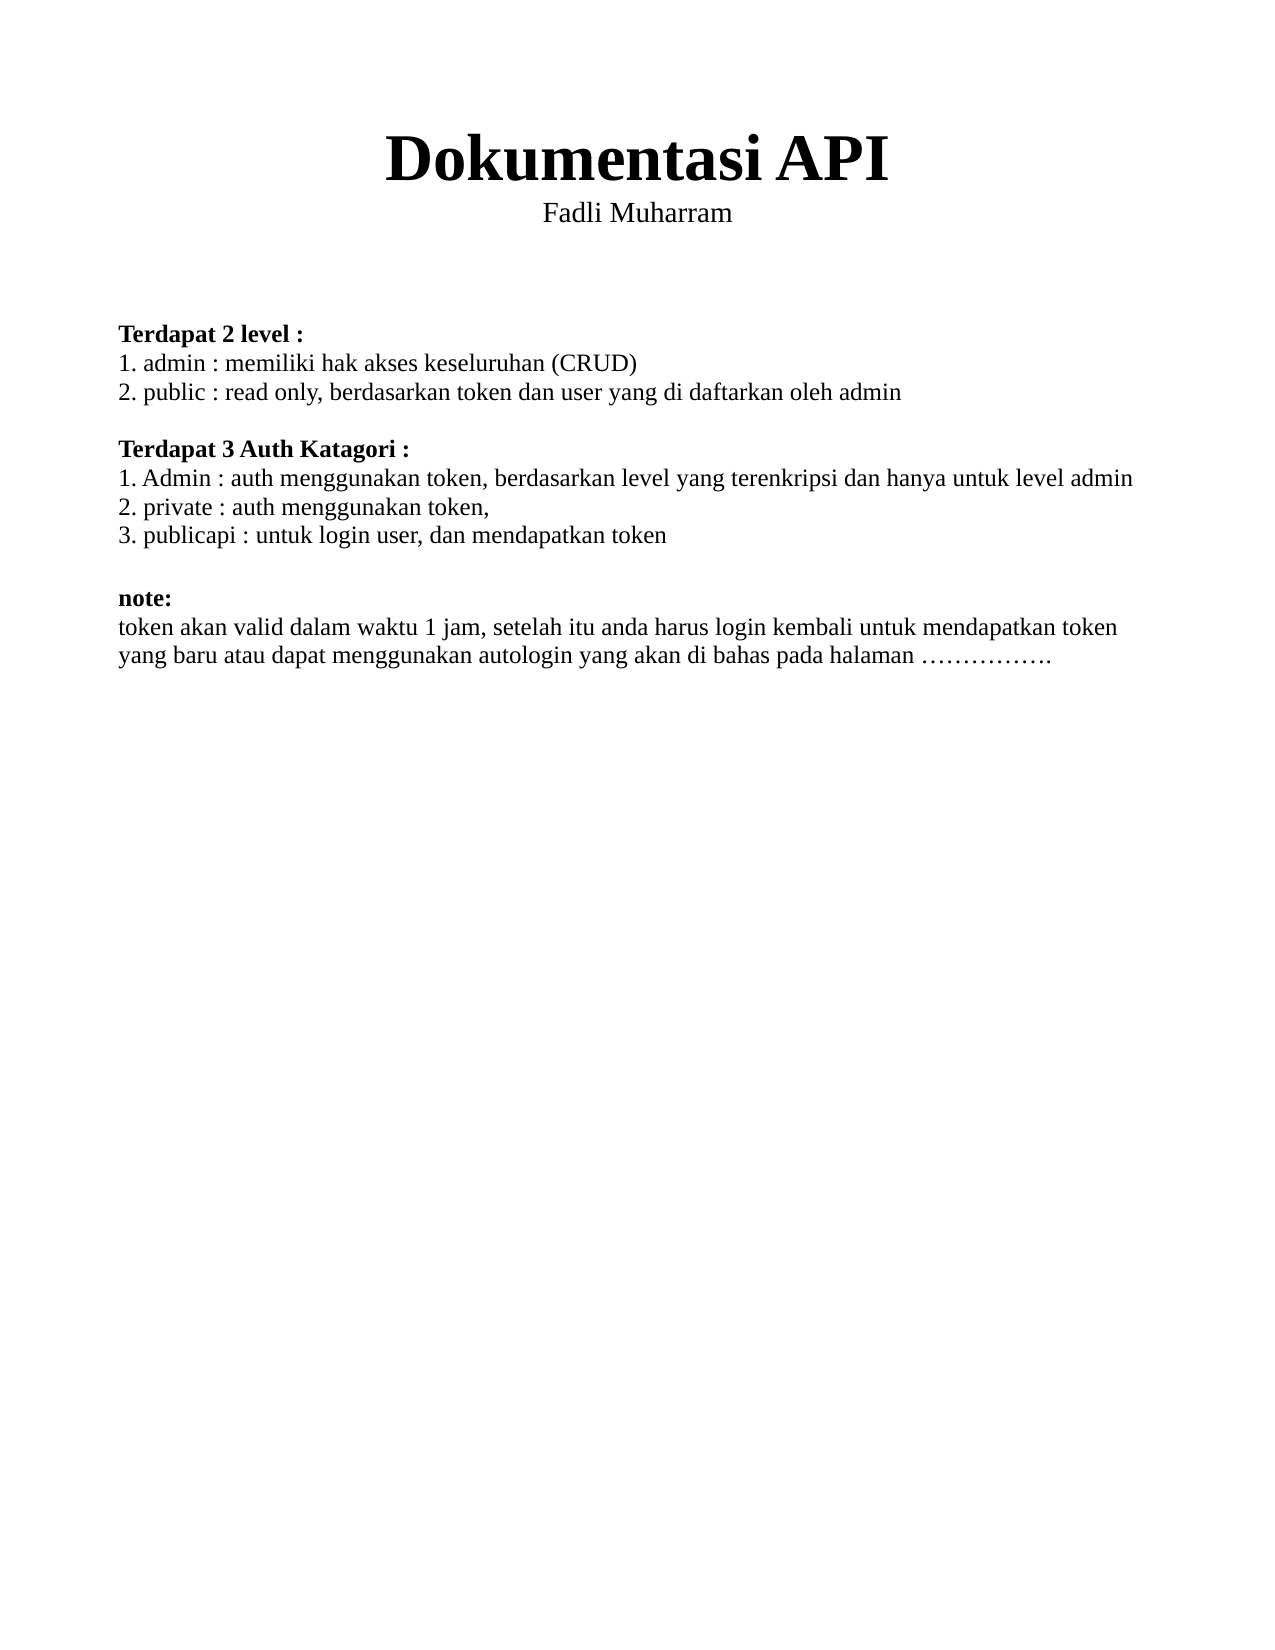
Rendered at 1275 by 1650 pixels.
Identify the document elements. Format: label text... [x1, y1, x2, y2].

text 2. public : read only, berdasarkan token dan user yang di daftarkan oleh admin [118, 377, 1157, 406]
text Dokumentasi API [118, 118, 1157, 195]
text token akan valid dalam waktu 1 jam, setelah itu anda harus login kembali untuk mendapatkan token yang baru atau dapat menggunakan autologin yang akan di bahas pada halaman ……………. [118, 612, 1157, 669]
text 2. private : auth menggunakan token, [118, 492, 1157, 521]
text Fadli Muharram [118, 195, 1157, 228]
text 3. publicapi : untuk login user, dan mendapatkan token [118, 521, 1157, 549]
text note: [118, 583, 1157, 612]
text 1. Admin : auth menggunakan token, berdasarkan level yang terenkripsi dan hanya untuk level admin [118, 463, 1157, 492]
text Terdapat 2 level : [118, 319, 1157, 348]
text 1. admin : memiliki hak akses keseluruhan (CRUD) [118, 348, 1157, 377]
text Terdapat 3 Auth Katagori : [118, 434, 1157, 463]
